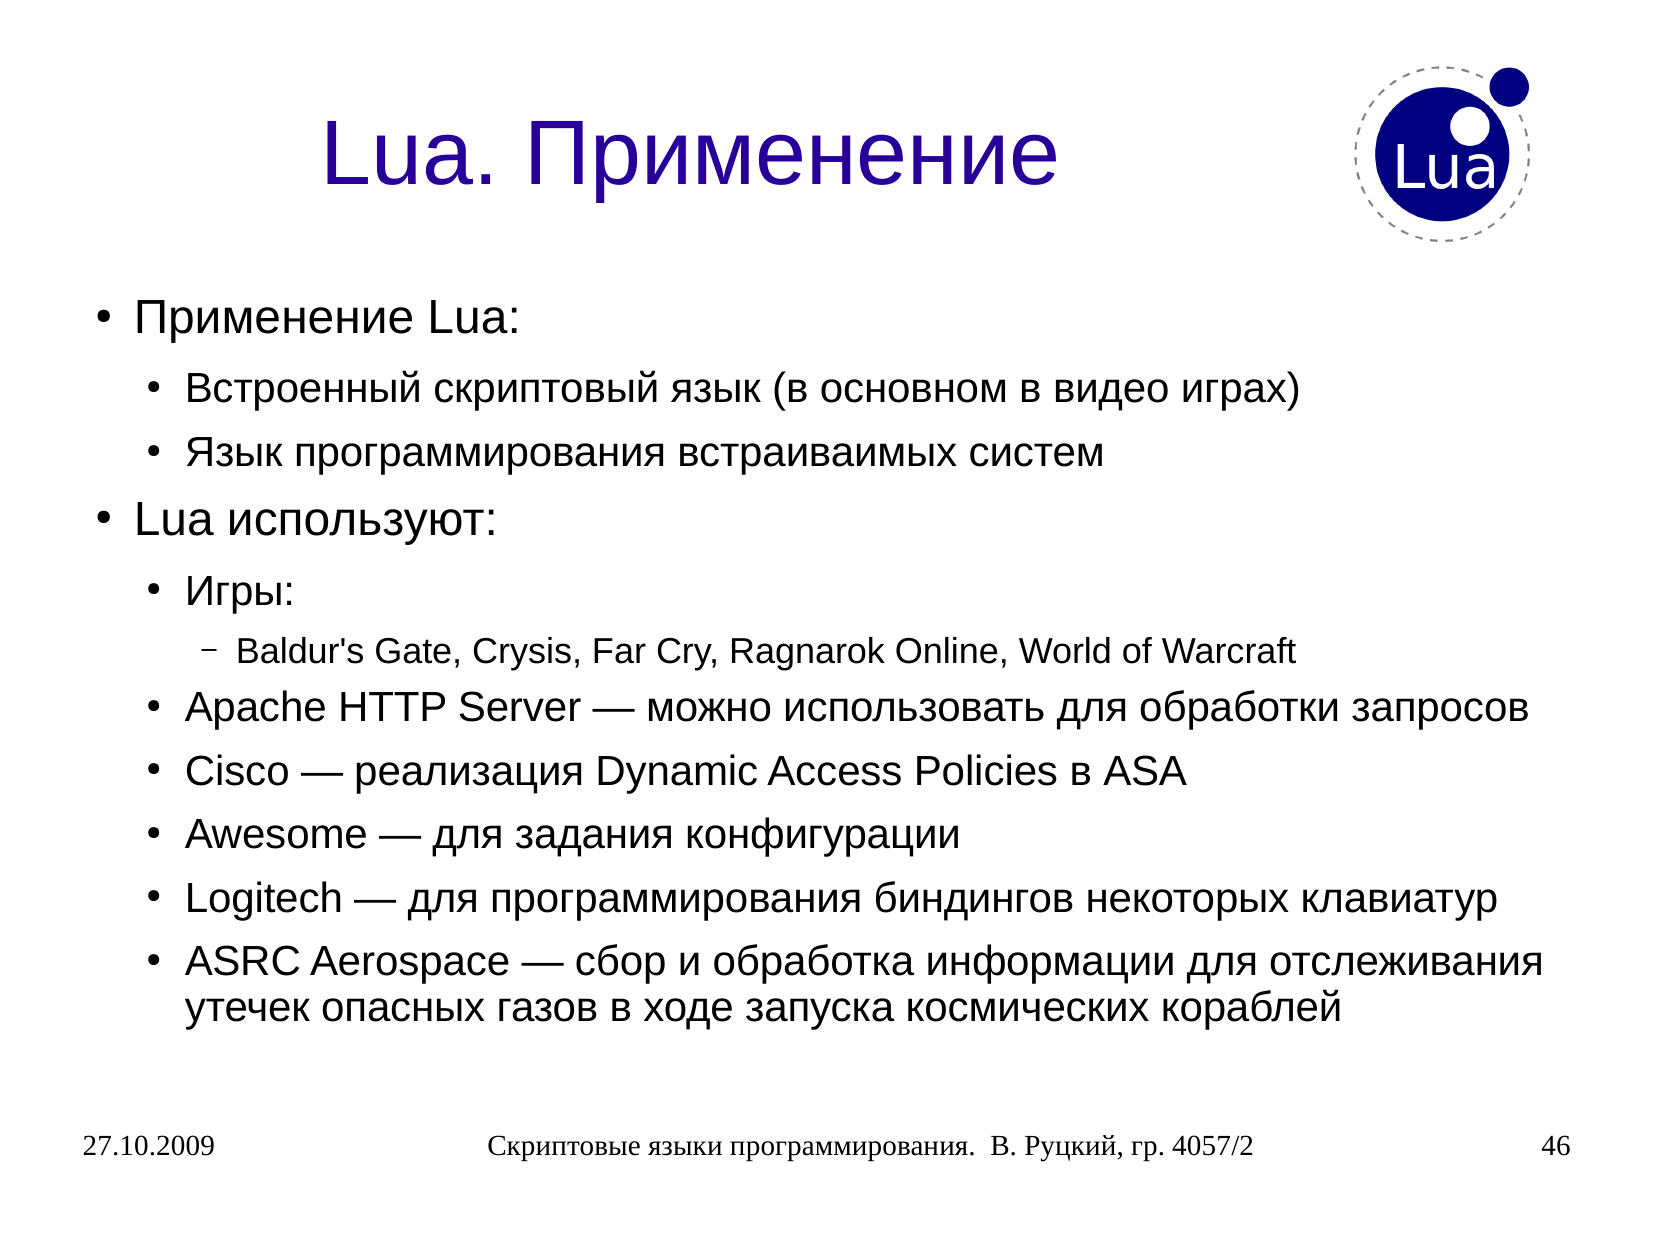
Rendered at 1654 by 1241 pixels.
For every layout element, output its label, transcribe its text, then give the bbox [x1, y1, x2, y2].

list Применение Lua: Встроенный скриптовый язык (в основном в видео играх) Язык программирования встраиваимых систем Lua используют: Игры: Baldur's Gate, Crysis, Far Cry, Ragnarok Online, World of Warcraft Apache HTTP Server — можно использовать для обработки запросов Cisco — реализация Dynamic Access Policies в ASA Awesome — для задания конфигурации Logitech — для программирования биндингов некоторых клавиатур ASRC Aerospace — сбор и обработка информации для отслеживания утечек опасных газов в ходе запуска космических кораблей [82, 290, 1571, 1109]
title Lua. Применение [82, 49, 1300, 257]
picture [1352, 64, 1530, 242]
